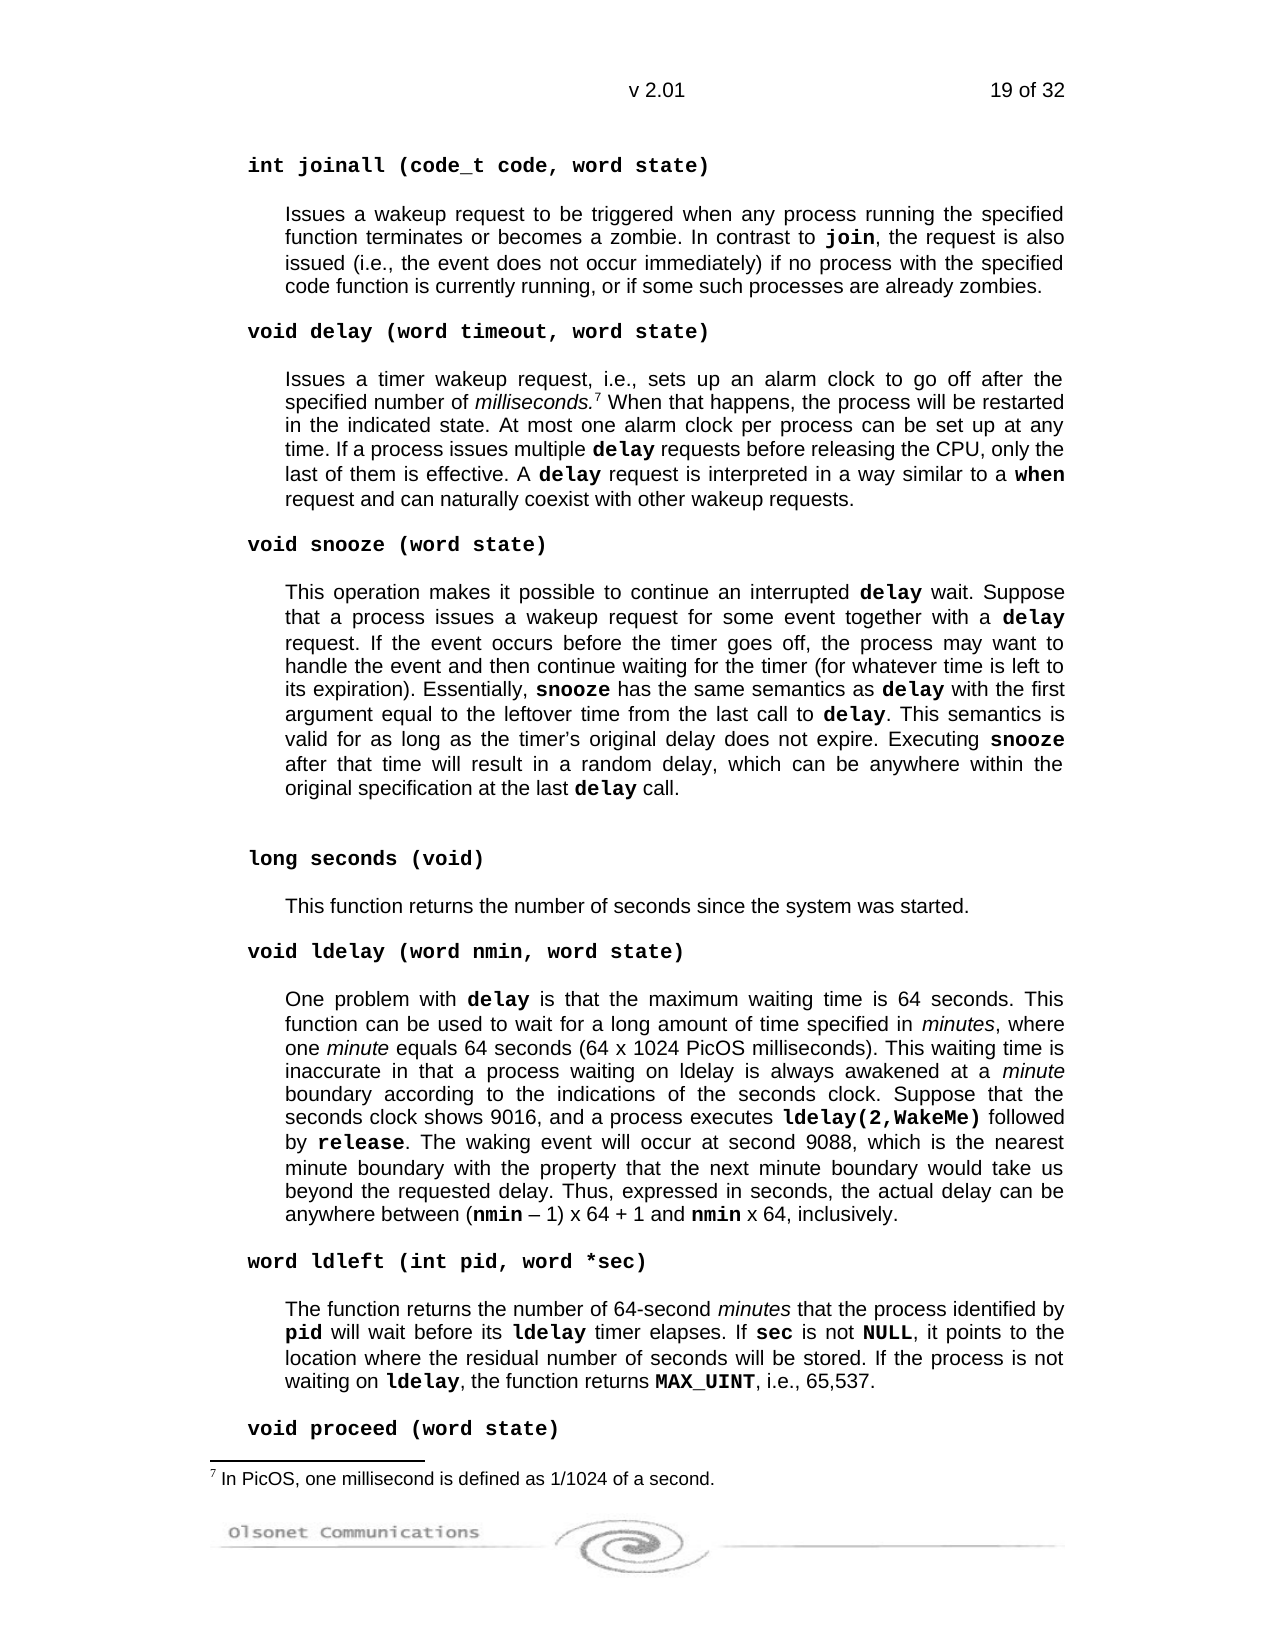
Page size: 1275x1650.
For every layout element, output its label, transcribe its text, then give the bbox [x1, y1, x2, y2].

text int joinall (code_t code, word state) [247, 155, 1065, 179]
text long seconds (void) [247, 848, 1065, 871]
picture [210, 1504, 1065, 1596]
text void snooze (word state) [247, 534, 1065, 558]
text void delay (word timeout, word state) [247, 321, 1065, 344]
text word ldleft (int pid, word *sec) [247, 1251, 1065, 1274]
text This operation makes it possible to continue an interrupted delay wait. Suppose that a process issues a wakeup request for some event together with a delay request. If the event occurs before the timer goes off, the process may want to handle the event and then continue waiting for the timer (for whatever time is left to its expiration). Essentially, snooze has the same semantics as delay with the first argument equal to the leftover time from the last call to delay. This semantics is valid for as long as the timer’s original delay does not expire. Executing snooze after that time will result in a random delay, which can be anywhere within the original specification at the last delay call. [285, 581, 1065, 801]
text Issues a timer wakeup request, i.e., sets up an alarm clock to go off after the specified number of milliseconds. When that happens, the process will be restarted in the indicated state. At most one alarm clock per process can be set up at any time. If a process issues multiple delay requests before releasing the CPU, only the last of them is effective. A delay request is interpreted in a way similar to a when request and can naturally coexist with other wakeup requests. [285, 368, 1065, 511]
text In PicOS, one millisecond is defined as 1/1024 of a second. [210, 1467, 1065, 1490]
text This function returns the number of seconds since the system was started. [285, 894, 1065, 918]
text void proceed (word state) [247, 1418, 1065, 1441]
text One problem with delay is that the maximum waiting time is 64 seconds. This function can be used to wait for a long amount of time specified in minutes, where one minute equals 64 seconds (64 x 1024 PicOS milliseconds). This waiting time is inaccurate in that a process waiting on ldelay is always awakened at a minute boundary according to the indications of the seconds clock. Suppose that the seconds clock shows 9016, and a process executes ldelay(2,WakeMe) followed by release. The waking event will occur at second 9088, which is the nearest minute boundary with the property that the next minute boundary would take us beyond the requested delay. Thus, expressed in seconds, the actual delay can be anywhere between (nmin – 1) x 64 + 1 and nmin x 64, inclusively. [285, 988, 1065, 1228]
text The function returns the number of 64-second minutes that the process identified by pid will wait before its ldelay timer elapses. If sec is not NULL, it points to the location where the residual number of seconds will be stored. If the process is not waiting on ldelay, the function returns MAX_UINT, i.e., 65,537. [285, 1298, 1065, 1394]
text Issues a wakeup request to be triggered when any process running the specified function terminates or becomes a zombie. In contrast to join, the request is also issued (i.e., the event does not occur immediately) if no process with the specified code function is currently running, or if some such processes are already zombies. [285, 203, 1065, 297]
text void ldelay (word nmin, word state) [247, 941, 1065, 964]
